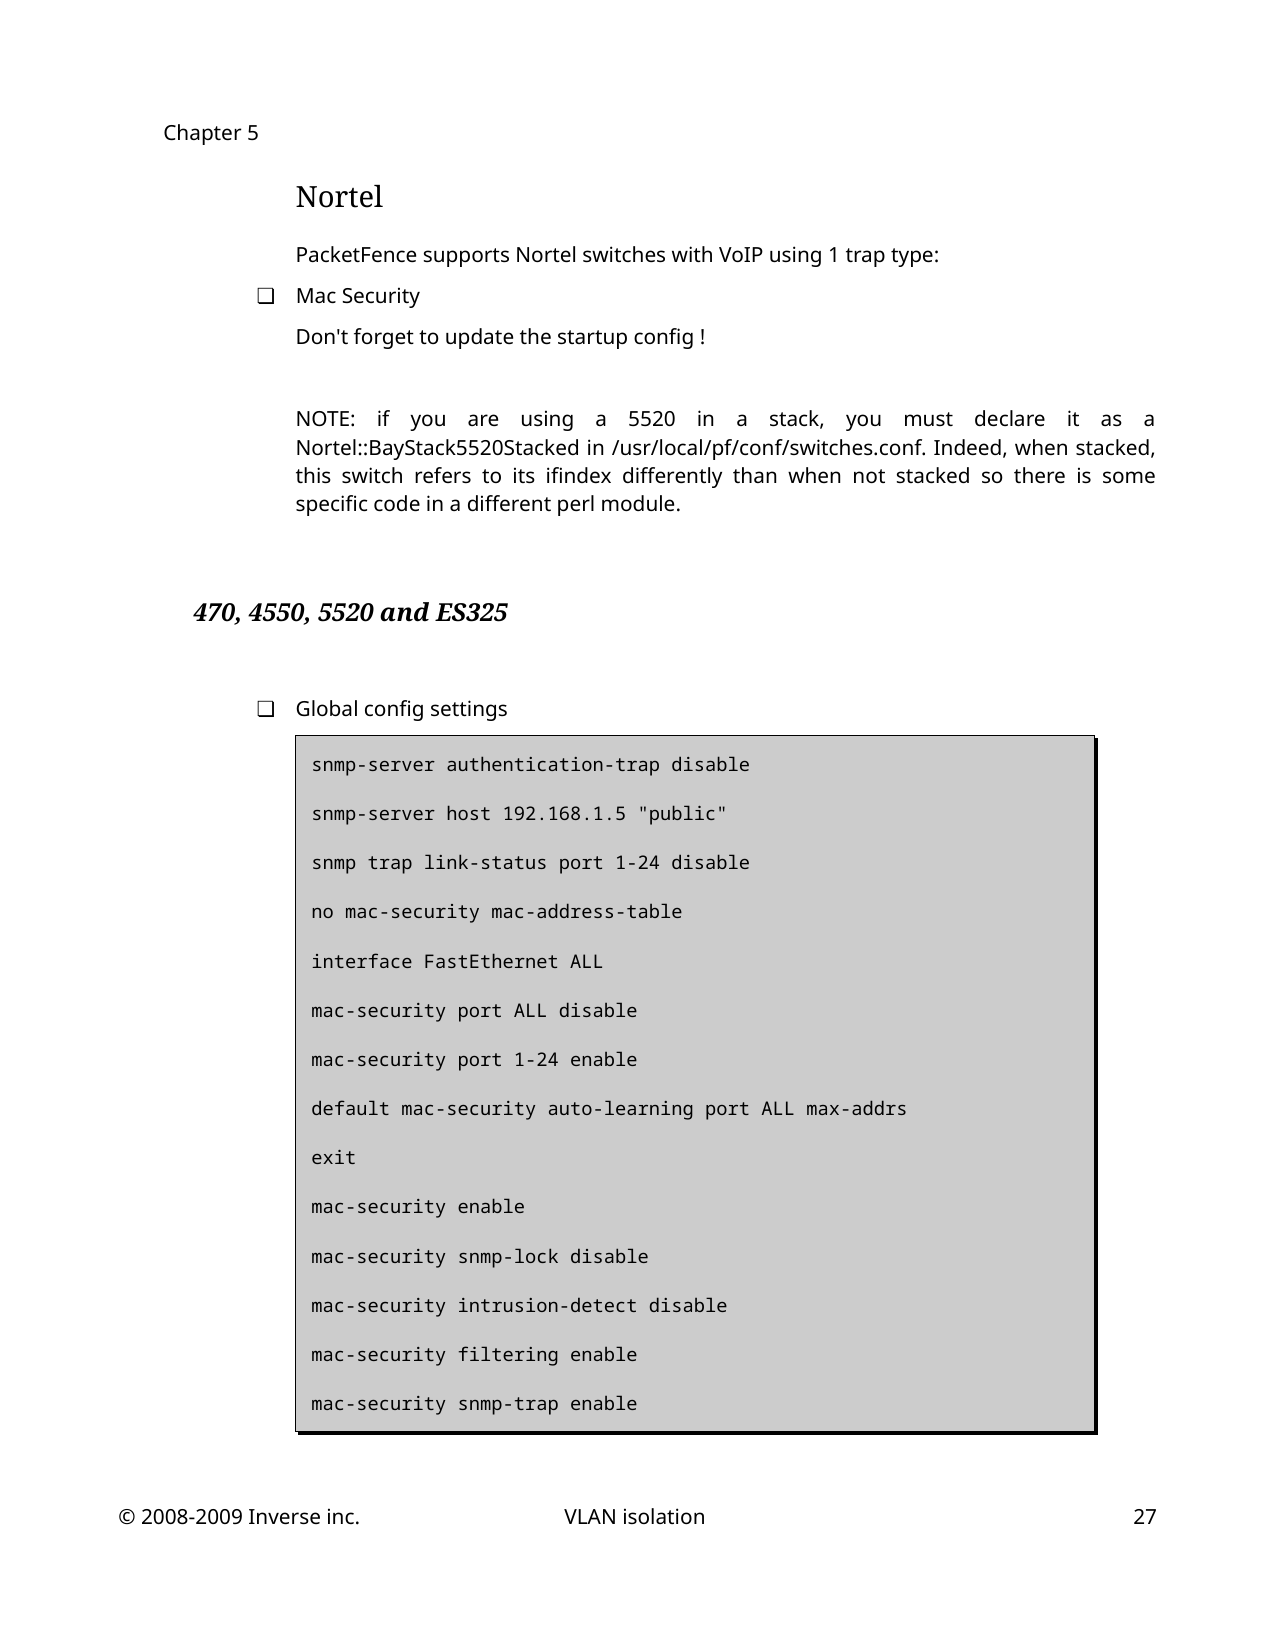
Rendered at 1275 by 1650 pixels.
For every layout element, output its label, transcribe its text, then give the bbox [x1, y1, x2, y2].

text no mac-security mac-address-table [296, 883, 1094, 924]
subtitle Nortel [295, 176, 1157, 216]
text mac-security port ALL disable [296, 981, 1094, 1023]
text mac-security port 1-24 enable [296, 1030, 1094, 1072]
subtitle 470, 4550, 5520 and ES325 [156, 595, 1157, 629]
text PacketFence supports Nortel switches with VoIP using 1 trap type: [295, 241, 1157, 269]
text snmp-server authentication-trap disable [296, 736, 1094, 777]
list ❏ Global config settings [256, 694, 1157, 723]
text mac-security intrusion-detect disable [296, 1276, 1094, 1318]
text default mac-security auto-learning port ALL max-addrs [296, 1079, 1094, 1121]
text Don't forget to update the startup config ! [295, 322, 1157, 351]
text interface FastEthernet ALL [296, 932, 1094, 973]
text mac-security filtering enable [296, 1325, 1094, 1367]
text mac-security snmp-trap enable [296, 1374, 1094, 1431]
list ❏ Mac Security [256, 281, 1157, 310]
text snmp-server host 192.168.1.5 "public" [296, 784, 1094, 826]
text mac-security snmp-lock disable [296, 1227, 1094, 1268]
text mac-security enable [296, 1178, 1094, 1219]
text exit [296, 1129, 1094, 1170]
text snmp trap link-status port 1-24 disable [296, 834, 1094, 875]
text NOTE: if you are using a 5520 in a stack, you must declare it as a Nortel::BayStack5520Stacked in /usr/local/pf/conf/switches.conf. Indeed, when stacked, this switch refers to its ifindex differently than when not stacked so there is some specific code in a different perl module. [295, 404, 1157, 518]
